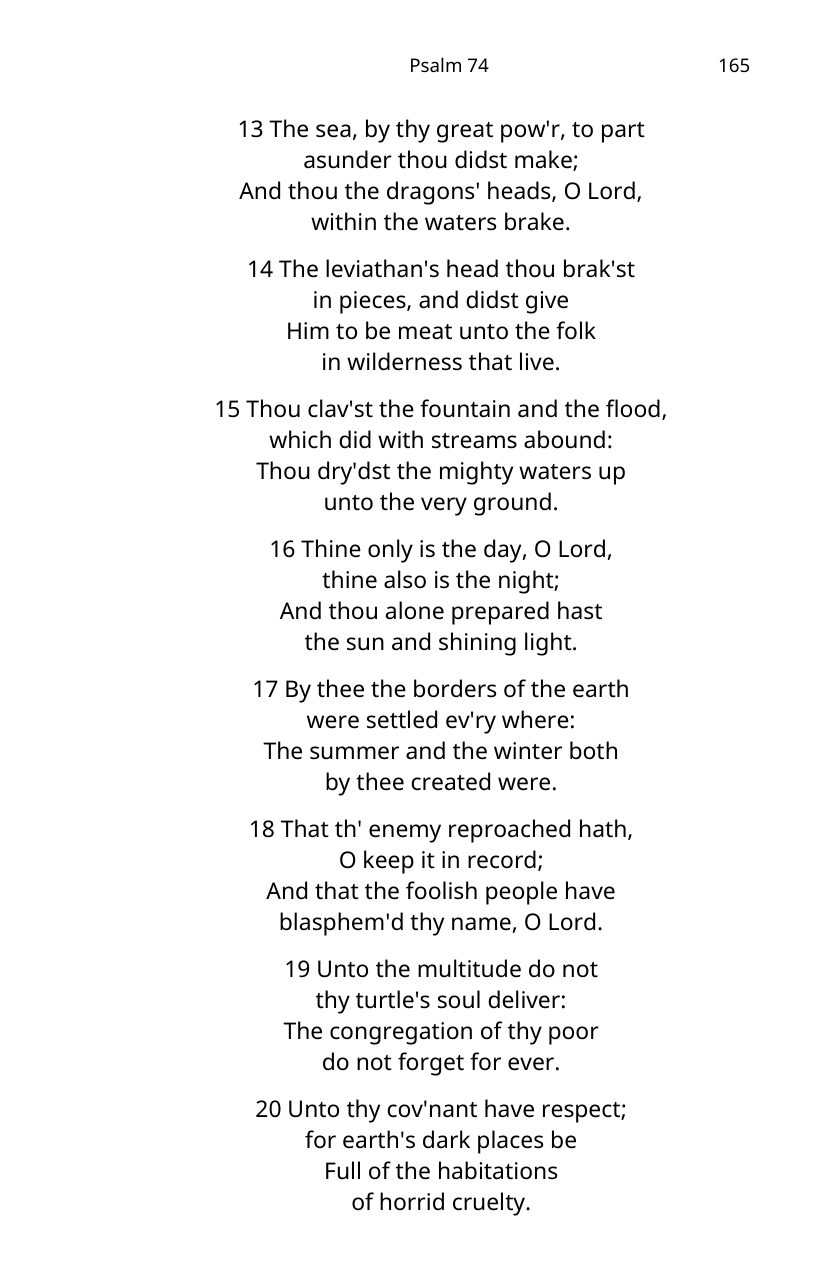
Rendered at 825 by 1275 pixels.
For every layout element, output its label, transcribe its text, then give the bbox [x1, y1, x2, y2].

text 14 The leviathan's head thou brak'st in pieces, and didst give Him to be meat unto the folk in wilderness that live. [132, 252, 750, 377]
text 13 The sea, by thy great pow'r, to part asunder thou didst make; And thou the dragons' heads, O Lord, within the waters brake. [132, 112, 750, 237]
text 15 Thou clav'st the fountain and the flood, which did with streams abound: Thou dry'dst the mighty waters up unto the very ground. [132, 392, 750, 517]
text 16 Thine only is the day, O Lord, thine also is the night; And thou alone prepared hast the sun and shining light. [132, 532, 750, 657]
text 19 Unto the multitude do not thy turtle's soul deliver: The congregation of thy poor do not forget for ever. [132, 952, 750, 1077]
text 18 That th' enemy reproached hath, O keep it in record; And that the foolish people have blasphem'd thy name, O Lord. [132, 812, 750, 937]
text 20 Unto thy cov'nant have respect; for earth's dark places be Full of the habitations of horrid cruelty. [132, 1092, 750, 1217]
text 17 By thee the borders of the earth were settled ev'ry where: The summer and the winter both by thee created were. [132, 672, 750, 797]
